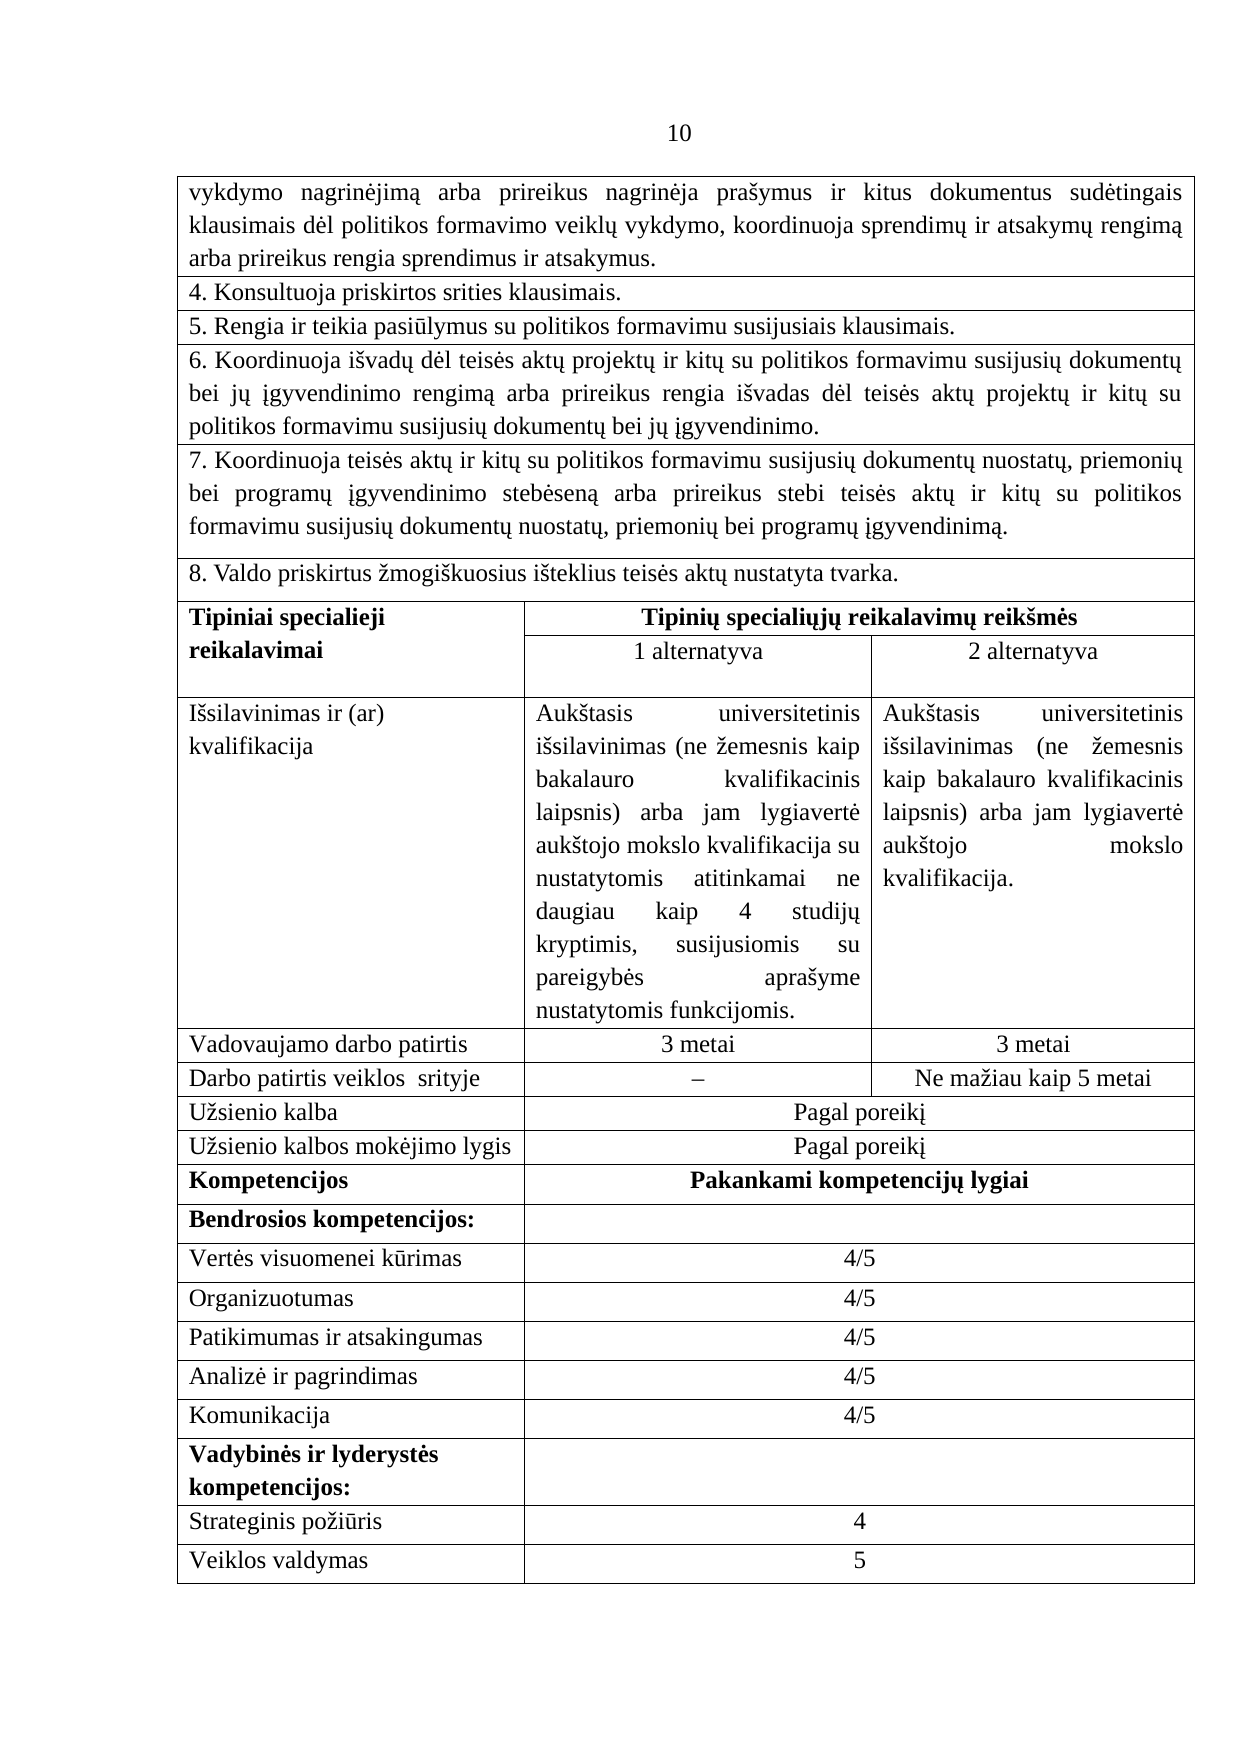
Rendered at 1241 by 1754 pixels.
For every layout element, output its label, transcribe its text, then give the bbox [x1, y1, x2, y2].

table_cell 6. Koordinuoja išvadų dėl teisės aktų projektų ir kitų su politikos formavimu susijusių dokumentų bei jų įgyvendinimo rengimą arba prireikus rengia išvadas dėl teisės aktų projektų ir kitų su politikos formavimu susijusių dokumentų bei jų įgyvendinimo. [178, 345, 1194, 444]
table_cell 3 metai [872, 1029, 1194, 1062]
table_cell Išsilavinimas ir (ar) kvalifikacija [178, 698, 524, 1028]
table_cell 1 alternatyva [525, 636, 871, 697]
table_cell – [525, 1063, 871, 1096]
table_cell Tipiniai specialieji reikalavimai [178, 602, 524, 697]
table_cell Komunikacija [178, 1400, 524, 1438]
table_cell Pakankami kompetencijų lygiai [525, 1165, 1194, 1203]
table_cell Vadybinės ir lyderystės kompetencijos: [178, 1439, 524, 1505]
table_cell Aukštasis universitetinis išsilavinimas (ne žemesnis kaip bakalauro kvalifikacinis laipsnis) arba jam lygiavertė aukštojo mokslo kvalifikacija. [872, 698, 1194, 1028]
table_cell Pagal poreikį [525, 1097, 1194, 1130]
table_cell 4. Konsultuoja priskirtos srities klausimais. [178, 277, 1194, 310]
table_cell Pagal poreikį [525, 1131, 1194, 1164]
table_cell Strateginis požiūris [178, 1506, 524, 1544]
table_cell Kompetencijos [178, 1165, 524, 1203]
table_cell 2 alternatyva [872, 636, 1194, 697]
table_cell 5 [525, 1545, 1194, 1583]
table_cell 4/5 [525, 1400, 1194, 1438]
table_cell Ne mažiau kaip 5 metai [872, 1063, 1194, 1096]
table_cell Darbo patirtis veiklos srityje [178, 1063, 524, 1096]
table_cell Aukštasis universitetinis išsilavinimas (ne žemesnis kaip bakalauro kvalifikacinis laipsnis) arba jam lygiavertė aukštojo mokslo kvalifikacija su nustatytomis atitinkamai ne daugiau kaip 4 studijų kryptimis, susijusiomis su pareigybės aprašyme nustatytomis funkcijomis. [525, 698, 871, 1028]
table_cell Vadovaujamo darbo patirtis [178, 1029, 524, 1062]
table_cell 7. Koordinuoja teisės aktų ir kitų su politikos formavimu susijusių dokumentų nuostatų, priemonių bei programų įgyvendinimo stebėseną arba prireikus stebi teisės aktų ir kitų su politikos formavimu susijusių dokumentų nuostatų, priemonių bei programų įgyvendinimą. [178, 445, 1194, 557]
table_cell Tipinių specialiųjų reikalavimų reikšmės [525, 602, 1194, 635]
table_cell vykdymo nagrinėjimą arba prireikus nagrinėja prašymus ir kitus dokumentus sudėtingais klausimais dėl politikos formavimo veiklų vykdymo, koordinuoja sprendimų ir atsakymų rengimą arba prireikus rengia sprendimus ir atsakymus. [178, 177, 1194, 276]
table_cell 4/5 [525, 1244, 1194, 1282]
table_cell Vertės visuomenei kūrimas [178, 1244, 524, 1282]
table_cell Užsienio kalba [178, 1097, 524, 1130]
table_cell 4/5 [525, 1322, 1194, 1360]
table_cell Veiklos valdymas [178, 1545, 524, 1583]
table_cell 8. Valdo priskirtus žmogiškuosius išteklius teisės aktų nustatyta tvarka. [178, 559, 1194, 601]
table_cell Organizuotumas [178, 1283, 524, 1321]
table_cell 5. Rengia ir teikia pasiūlymus su politikos formavimu susijusiais klausimais. [178, 311, 1194, 344]
table_cell 4/5 [525, 1283, 1194, 1321]
table_cell Bendrosios kompetencijos: [178, 1205, 524, 1242]
table_cell Patikimumas ir atsakingumas [178, 1322, 524, 1360]
table_cell Užsienio kalbos mokėjimo lygis [178, 1131, 524, 1164]
table_cell [525, 1205, 1194, 1242]
table_cell 4 [525, 1506, 1194, 1544]
table_cell 4/5 [525, 1361, 1194, 1399]
table_cell Analizė ir pagrindimas [178, 1361, 524, 1399]
table_cell [525, 1439, 1194, 1505]
table_cell 3 metai [525, 1029, 871, 1062]
